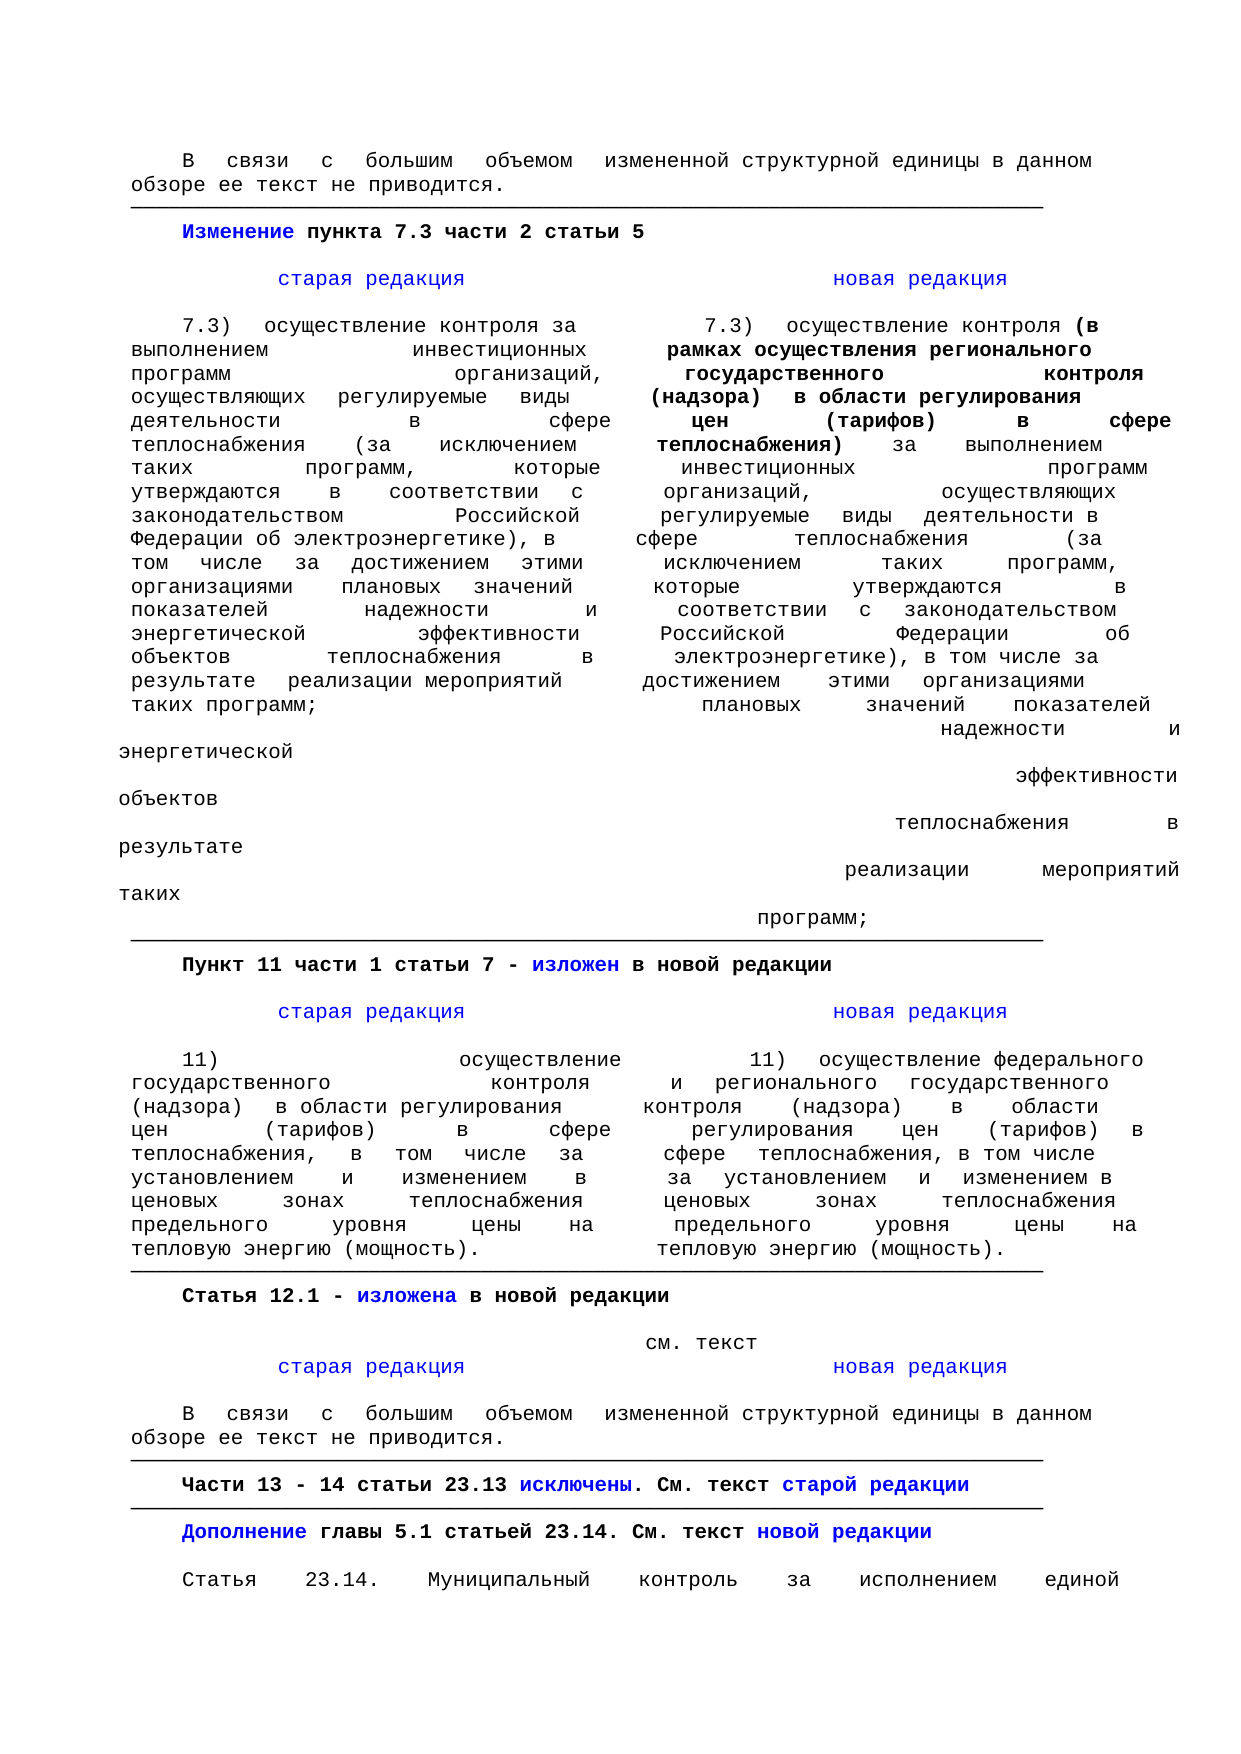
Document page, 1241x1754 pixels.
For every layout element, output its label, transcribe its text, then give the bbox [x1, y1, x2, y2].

text Федерации об электроэнергетике), в сфере теплоснабжения (за [118, 528, 1181, 552]
text Статья 23.14. Муниципальный контроль за исполнением единой [118, 1569, 1181, 1592]
text теплоснабжения (за исключением теплоснабжения) за выполнением [118, 434, 1181, 457]
text организациями плановых значений которые утверждаются в [118, 576, 1181, 599]
text объектов теплоснабжения в электроэнергетике), в том числе за [118, 647, 1181, 670]
text Части 13 - 14 статьи 23.13 исключены. См. текст старой редакции [118, 1474, 1181, 1498]
text ───────────────────────────────────────────────────────────────────────── [118, 930, 1181, 954]
text законодательством Российской регулируемые виды деятельности в [118, 505, 1181, 528]
text таких программ, которые инвестиционных программ [118, 457, 1181, 481]
text ───────────────────────────────────────────────────────────────────────── [118, 1261, 1181, 1285]
text программ организаций, государственного контроля [118, 363, 1181, 386]
text утверждаются в соответствии с организаций, осуществляющих [118, 481, 1181, 505]
text эффективности объектов [118, 765, 1181, 812]
text результате реализации мероприятий достижением этими организациями [118, 670, 1181, 694]
text см. текст [118, 1332, 1181, 1356]
text тепловую энергию (мощность). тепловую энергию (мощность). [118, 1238, 1181, 1261]
text том числе за достижением этими исключением таких программ, [118, 552, 1181, 576]
text теплоснабжения в результате [118, 812, 1181, 859]
text предельного уровня цены на предельного уровня цены на [118, 1214, 1181, 1238]
text В связи с большим объемом измененной структурной единицы в данном [118, 150, 1181, 174]
text Пункт 11 части 1 статьи 7 - изложен в новой редакции [118, 954, 1181, 978]
text программ; [118, 907, 1181, 930]
text теплоснабжения, в том числе за сфере теплоснабжения, в том числе [118, 1143, 1181, 1167]
text ───────────────────────────────────────────────────────────────────────── [118, 197, 1181, 221]
text осуществляющих регулируемые виды (надзора) в области регулирования [118, 386, 1181, 410]
text установлением и изменением в за установлением и изменением в [118, 1167, 1181, 1190]
text старая редакция новая редакция [118, 268, 1181, 292]
text 11) осуществление 11) осуществление федерального [118, 1048, 1181, 1072]
text (надзора) в области регулирования контроля (надзора) в области [118, 1096, 1181, 1119]
text Изменение пункта 7.3 части 2 статьи 5 [118, 221, 1181, 244]
text реализации мероприятий таких [118, 859, 1181, 907]
text показателей надежности и соответствии с законодательством [118, 599, 1181, 623]
text ───────────────────────────────────────────────────────────────────────── [118, 1498, 1181, 1521]
text обзоре ее текст не приводится. [118, 174, 1181, 197]
text надежности и энергетической [118, 717, 1181, 765]
text ───────────────────────────────────────────────────────────────────────── [118, 1451, 1181, 1474]
text ценовых зонах теплоснабжения ценовых зонах теплоснабжения [118, 1190, 1181, 1214]
text энергетической эффективности Российской Федерации об [118, 623, 1181, 647]
text деятельности в сфере цен (тарифов) в сфере [118, 410, 1181, 434]
text старая редакция новая редакция [118, 1356, 1181, 1379]
text старая редакция новая редакция [118, 1001, 1181, 1025]
text выполнением инвестиционных рамках осуществления регионального [118, 339, 1181, 363]
text таких программ; плановых значений показателей [118, 694, 1181, 717]
text Статья 12.1 - изложена в новой редакции [118, 1285, 1181, 1309]
text обзоре ее текст не приводится. [118, 1427, 1181, 1451]
text В связи с большим объемом измененной структурной единицы в данном [118, 1403, 1181, 1427]
text Дополнение главы 5.1 статьей 23.14. См. текст новой редакции [118, 1521, 1181, 1545]
text государственного контроля и регионального государственного [118, 1072, 1181, 1096]
text цен (тарифов) в сфере регулирования цен (тарифов) в [118, 1119, 1181, 1143]
text 7.3) осуществление контроля за 7.3) осуществление контроля (в [118, 316, 1181, 339]
